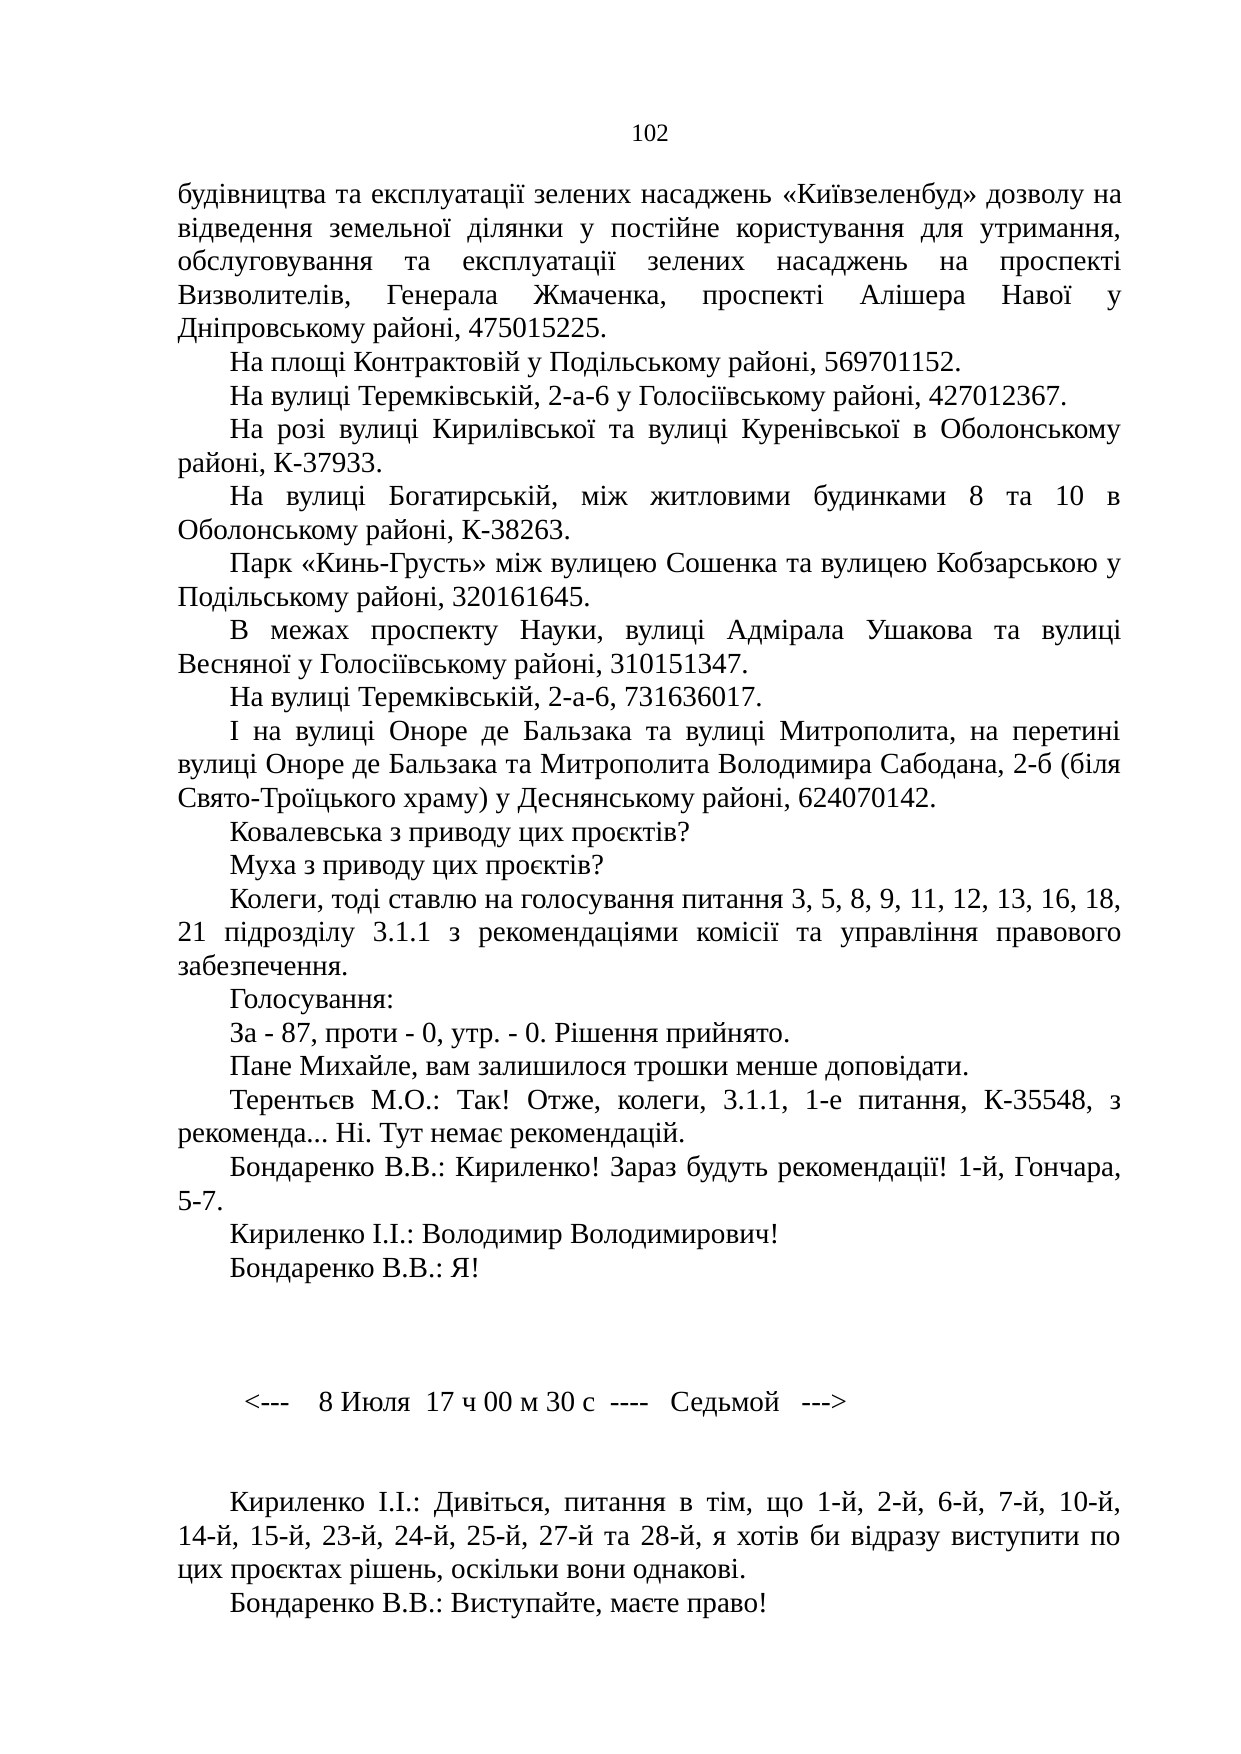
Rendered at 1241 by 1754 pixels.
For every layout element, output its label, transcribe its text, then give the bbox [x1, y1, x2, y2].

text На вулиці Богатирській, між житловими будинками 8 та 10 в Оболонському районі, К-38263. [177, 478, 1122, 545]
text В межах проспекту Науки, вулиці Адмірала Ушакова та вулиці Весняної у Голосіївському районі, 310151347. [177, 612, 1122, 679]
text Парк «Кинь-Грусть» між вулицею Сошенка та вулицею Кобзарською у Подільському районі, 320161645. [177, 545, 1122, 612]
text Пане Михайле, вам залишилося трошки менше доповідати. [177, 1048, 1122, 1082]
text Бондаренко В.В.: Кириленко! Зараз будуть рекомендації! 1-й, Гончара, 5-7. [177, 1149, 1122, 1216]
text Колеги, тоді ставлю на голосування питання 3, 5, 8, 9, 11, 12, 13, 16, 18, 21 підрозділу 3.1.1 з рекомендаціями комісії та управління правового забезпечення. [177, 881, 1122, 981]
text Ковалевська з приводу цих проєктів? [177, 814, 1122, 847]
text будівництва та експлуатації зелених насаджень «Київзеленбуд» дозволу на відведення земельної ділянки у постійне користування для утримання, обслуговування та експлуатації зелених насаджень на проспекті Визволителів, Генерала Жмаченка, проспекті Алішера Навої у Дніпровському районі, 475015225. [177, 176, 1122, 344]
text І на вулиці Оноре де Бальзака та вулиці Митрополита, на перетині вулиці Оноре де Бальзака та Митрополита Володимира Сабодана, 2-б (біля Свято-Троїцького храму) у Деснянському районі, 624070142. [177, 713, 1122, 814]
text На площі Контрактовій у Подільському районі, 569701152. [177, 344, 1122, 378]
text На вулиці Теремківській, 2-а-6, 731636017. [177, 679, 1122, 713]
text На вулиці Теремківській, 2-а-6 у Голосіївському районі, 427012367. [177, 378, 1122, 411]
text Терентьєв М.О.: Так! Отже, колеги, 3.1.1, 1-е питання, К-35548, з рекоменда... Ні. Тут немає рекомендацій. [177, 1082, 1122, 1149]
text <--- 8 Июля 17 ч 00 м 30 с ---- Седьмой ---> [177, 1384, 1122, 1417]
text Бондаренко В.В.: Виступайте, маєте право! [177, 1585, 1122, 1619]
text Муха з приводу цих проєктів? [177, 847, 1122, 881]
text Бондаренко В.В.: Я! [177, 1250, 1122, 1283]
text Голосування: [177, 981, 1122, 1015]
text За - 87, проти - 0, утр. - 0. Рішення прийнято. [177, 1015, 1122, 1048]
text Кириленко І.І.: Дивіться, питання в тім, що 1-й, 2-й, 6-й, 7-й, 10-й, 14-й, 15-й, 23-й, 24-й, 25-й, 27-й та 28-й, я хотів би відразу виступити по цих проєктах рішень, оскільки вони однакові. [177, 1484, 1122, 1585]
text Кириленко І.І.: Володимир Володимирович! [177, 1216, 1122, 1250]
text На розі вулиці Кирилівської та вулиці Куренівської в Оболонському районі, К-37933. [177, 411, 1122, 478]
